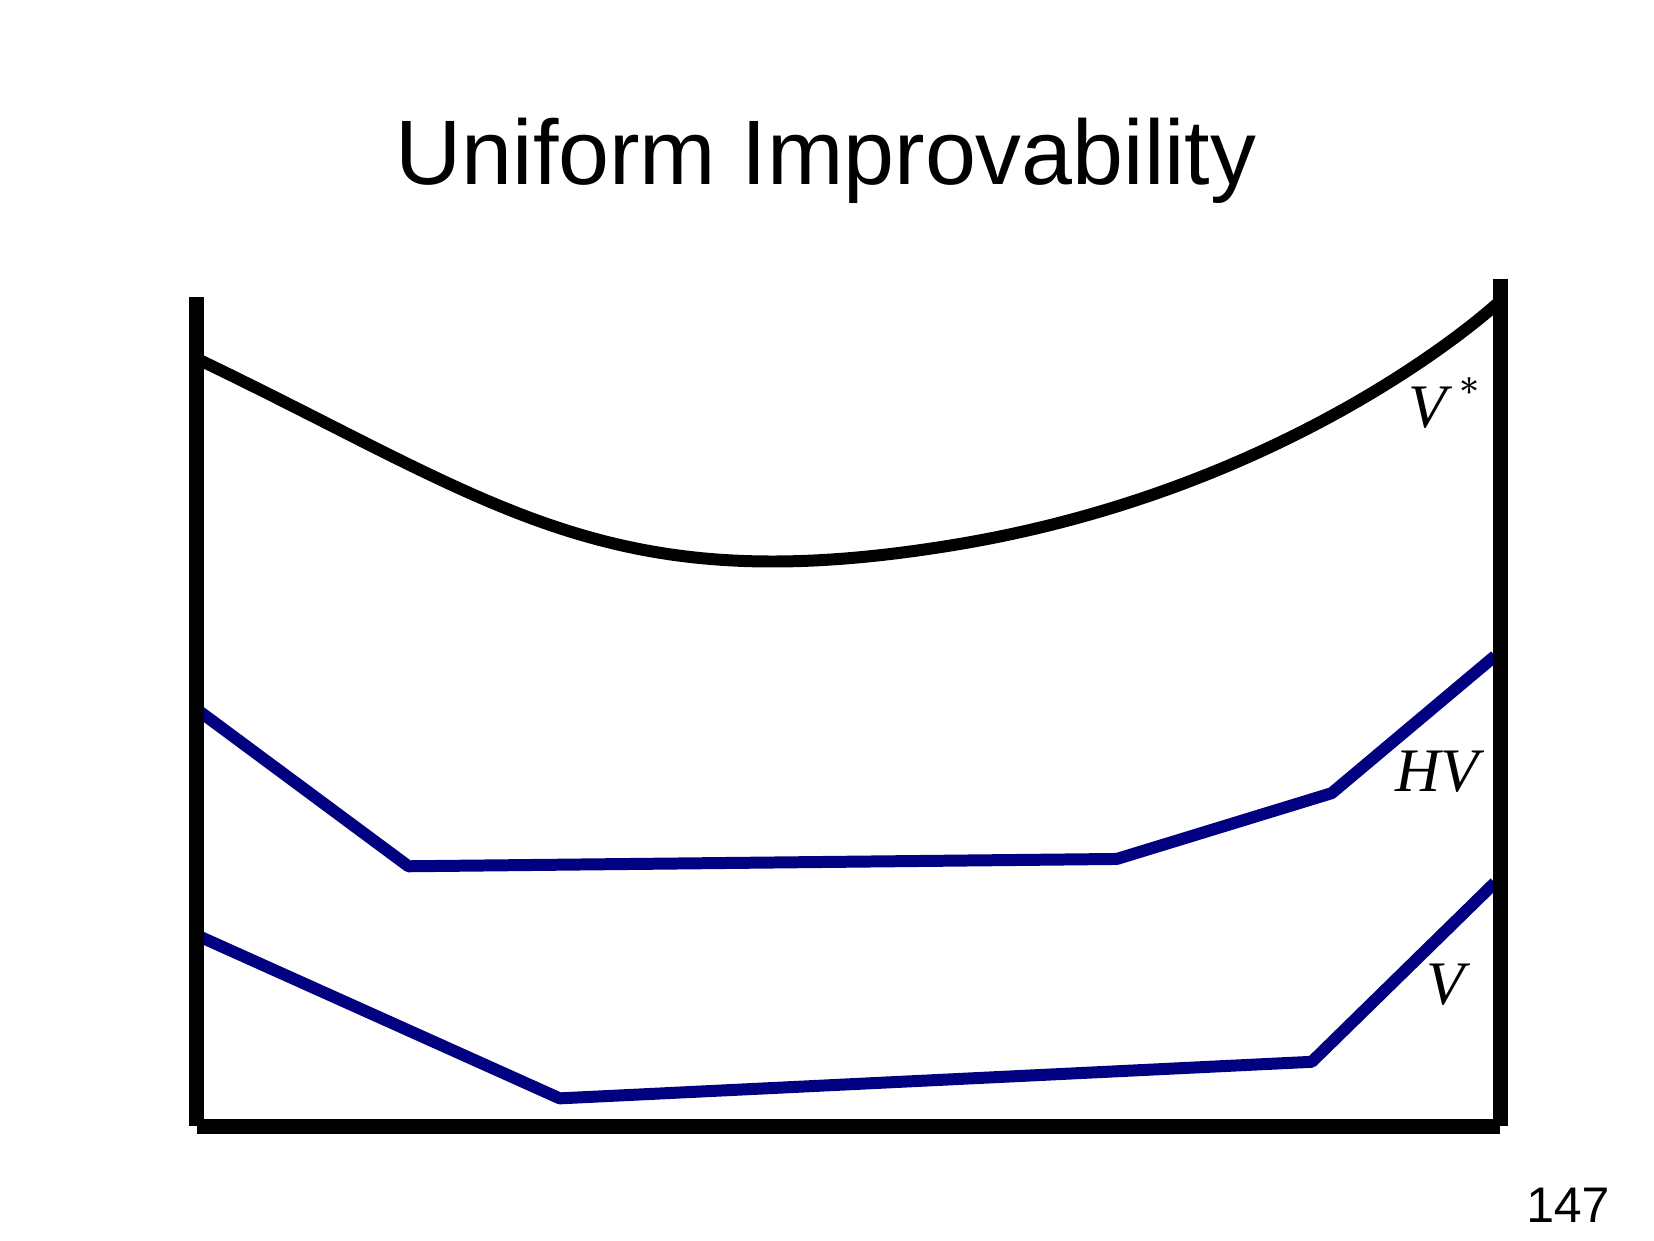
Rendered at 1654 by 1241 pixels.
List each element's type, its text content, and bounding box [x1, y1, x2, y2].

chart [1402, 363, 1489, 442]
chart [1420, 948, 1470, 1017]
title Uniform Improvability [82, 49, 1571, 257]
chart [1384, 735, 1484, 805]
